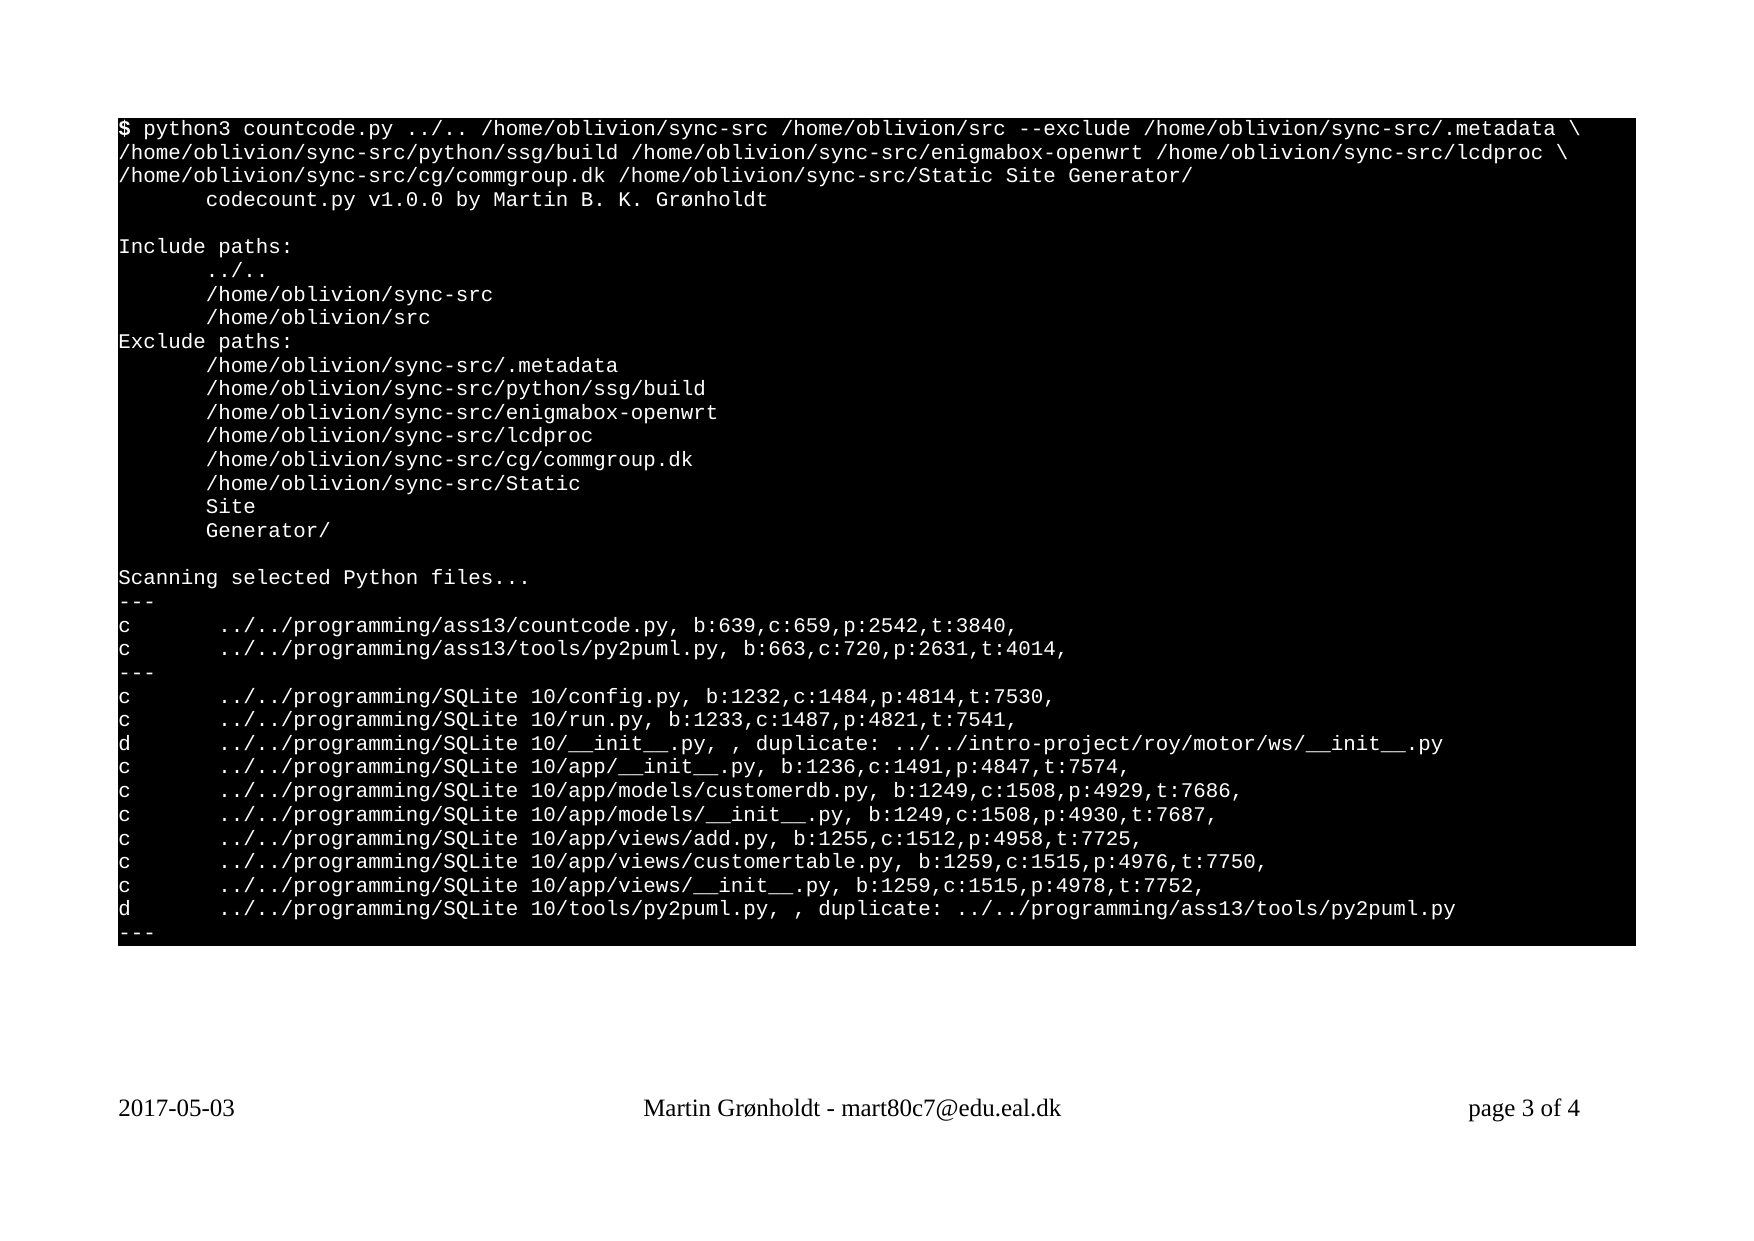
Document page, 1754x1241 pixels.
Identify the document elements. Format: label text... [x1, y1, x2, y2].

list c ../../programming/ass13/countcode.py, b:639,c:659,p:2542,t:3840, c ../../programming/ass13/tools/py2puml.py, b:663,c:720,p:2631,t:4014, --- [118, 615, 1636, 686]
list c ../../programming/SQLite 10/config.py, b:1232,c:1484,p:4814,t:7530, c ../../programming/SQLite 10/run.py, b:1233,c:1487,p:4821,t:7541, d ../../programming/SQLite 10/__init__.py, , duplicate: ../../intro-project/roy/motor/ws/__init__.py c ../../programming/SQLite 10/app/__init__.py, b:1236,c:1491,p:4847,t:7574, c ../../programming/SQLite 10/app/models/customerdb.py, b:1249,c:1508,p:4929,t:7686, c ../../programming/SQLite 10/app/models/__init__.py, b:1249,c:1508,p:4930,t:7687, c ../../programming/SQLite 10/app/views/add.py, b:1255,c:1512,p:4958,t:7725, c ../../programming/SQLite 10/app/views/customertable.py, b:1259,c:1515,p:4976,t:7750, c ../../programming/SQLite 10/app/views/__init__.py, b:1259,c:1515,p:4978,t:7752, d ../../programming/SQLite 10/tools/py2puml.py, , duplicate: ../../programming/ass13/tools/py2puml.py --- [118, 686, 1636, 946]
list $ python3 countcode.py ../.. /home/oblivion/sync-src /home/oblivion/src --exclude /home/oblivion/sync-src/.metadata \ /home/oblivion/sync-src/python/ssg/build /home/oblivion/sync-src/enigmabox-openwrt /home/oblivion/sync-src/lcdproc \ /home/oblivion/sync-src/cg/commgroup.dk /home/oblivion/sync-src/Static Site Generator/ codecount.py v1.0.0 by Martin B. K. Grønholdt Include paths: ../.. /home/oblivion/sync-src /home/oblivion/src Exclude paths: /home/oblivion/sync-src/.metadata /home/oblivion/sync-src/python/ssg/build /home/oblivion/sync-src/enigmabox-openwrt /home/oblivion/sync-src/lcdproc /home/oblivion/sync-src/cg/commgroup.dk /home/oblivion/sync-src/Static Site Generator/ Scanning selected Python files... --- [118, 118, 1636, 615]
